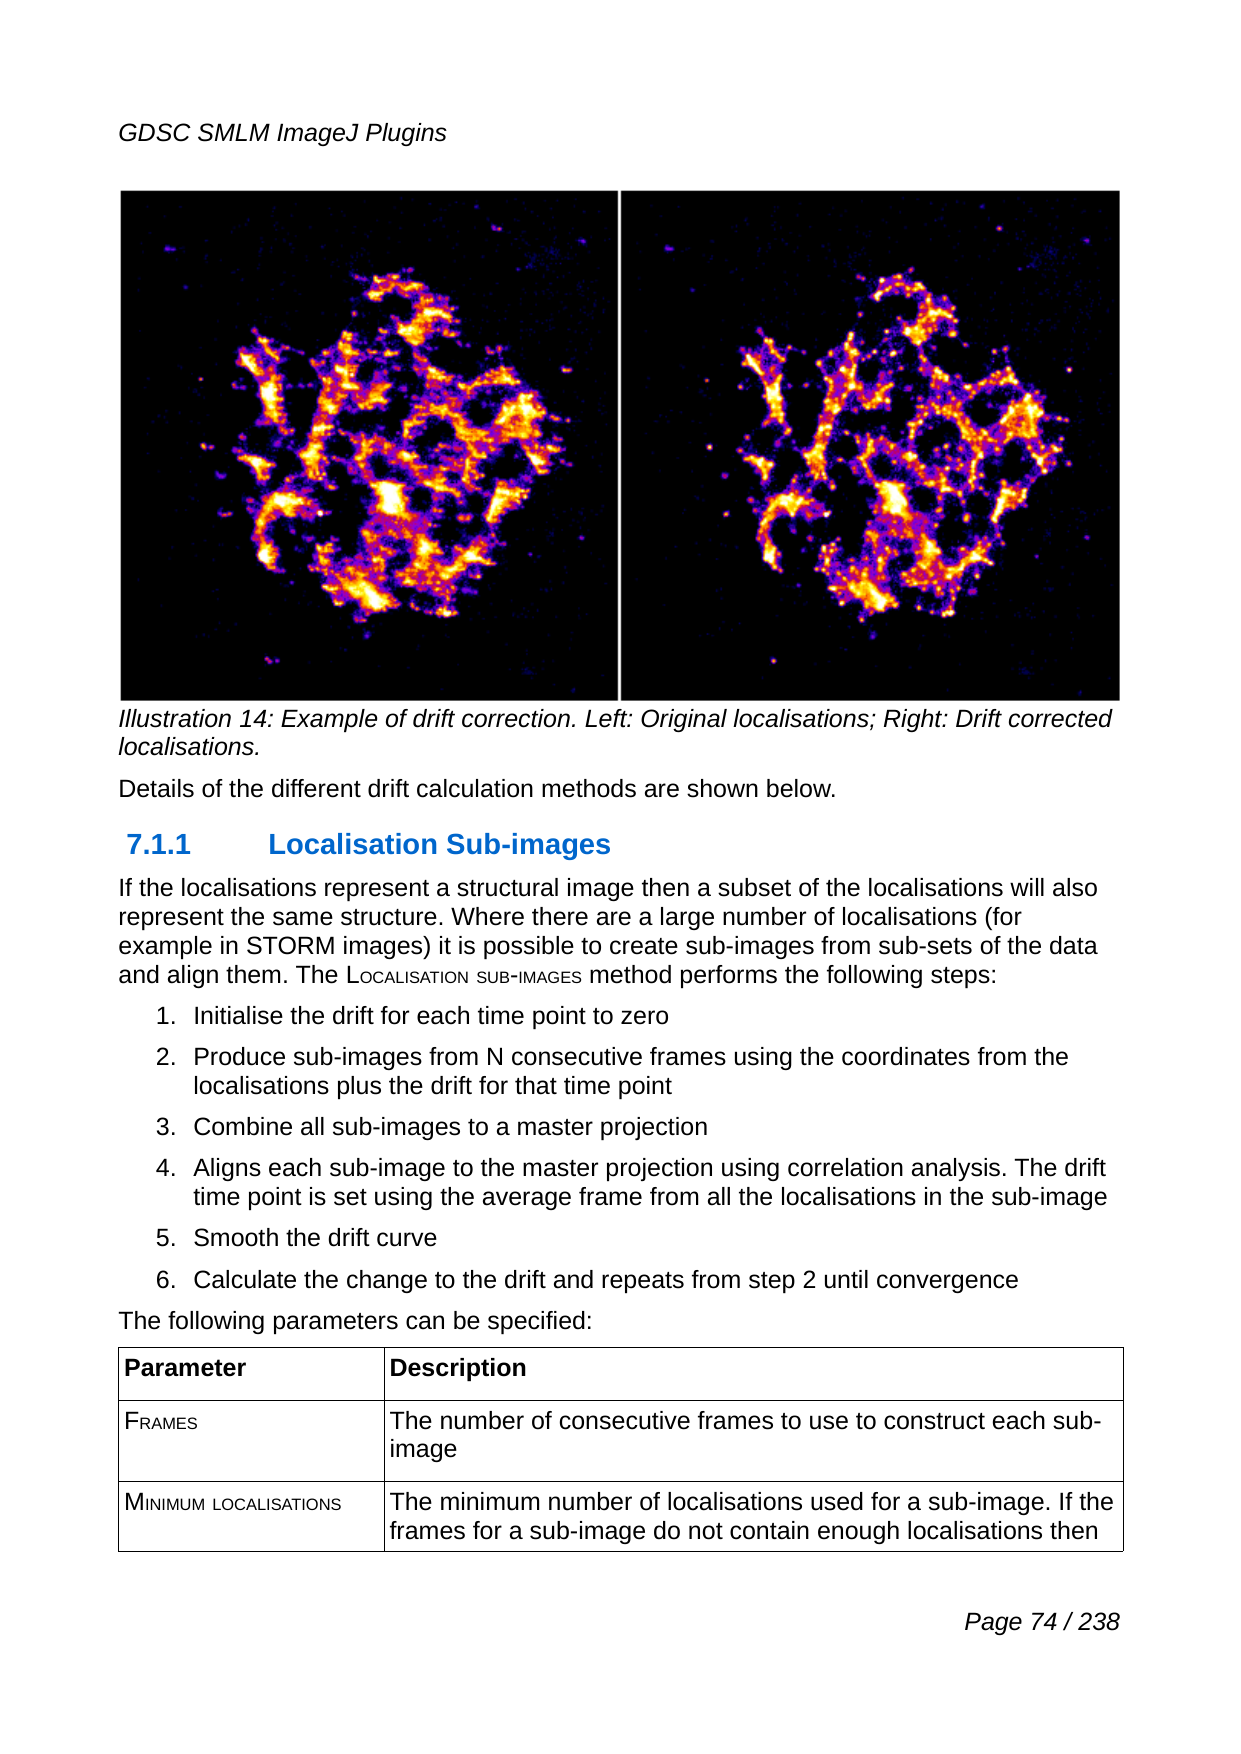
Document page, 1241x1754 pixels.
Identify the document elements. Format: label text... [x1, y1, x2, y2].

table_header Description [385, 1348, 1123, 1400]
picture [118, 188, 1123, 704]
subtitle Localisation Sub-images [118, 827, 1122, 861]
list Combine all sub-images to a master projection [156, 1112, 1122, 1141]
table_cell The number of consecutive frames to use to construct each sub-image [385, 1401, 1123, 1481]
table_cell Minimum localisations [119, 1482, 384, 1551]
text Details of the different drift calculation methods are shown below. [118, 773, 1122, 802]
table_header Parameter [119, 1348, 384, 1400]
text If the localisations represent a structural image then a subset of the localisations will also represent the same structure. Where there are a large number of localisations (for example in STORM images) it is possible to create sub-images from sub-sets of the data and align them. The Localisation sub-images method performs the following steps: [118, 873, 1122, 988]
list Produce sub-images from N consecutive frames using the coordinates from the localisations plus the drift for that time point [156, 1042, 1122, 1099]
list Smooth the drift curve [156, 1223, 1122, 1252]
text The following parameters can be specified: [118, 1306, 1122, 1334]
text Illustration 14: Example of drift correction. Left: Original localisations; Right: Drift corrected localisations. [118, 704, 1122, 761]
list Calculate the change to the drift and repeats from step 2 until convergence [156, 1264, 1122, 1293]
table_cell Frames [119, 1401, 384, 1481]
table_cell The minimum number of localisations used for a sub-image. If the frames for a sub-image do not contain enough localisations then [385, 1482, 1123, 1551]
list Initialise the drift for each time point to zero [156, 1001, 1122, 1029]
list Aligns each sub-image to the master projection using correlation analysis. The drift time point is set using the average frame from all the localisations in the sub-image [156, 1153, 1122, 1211]
